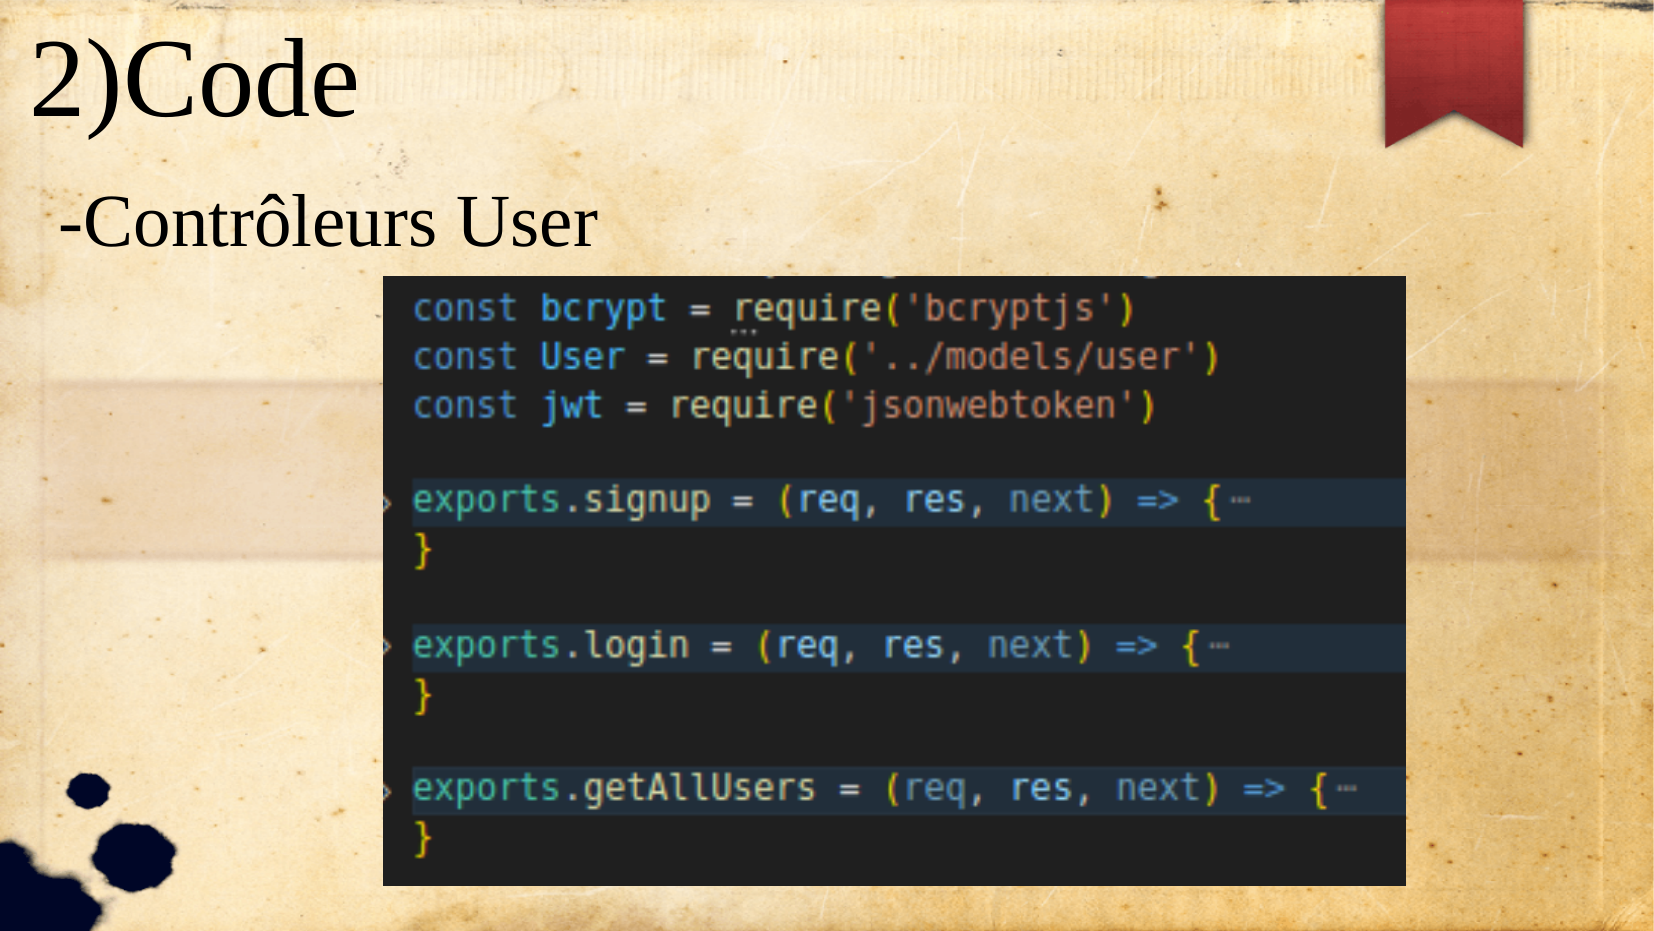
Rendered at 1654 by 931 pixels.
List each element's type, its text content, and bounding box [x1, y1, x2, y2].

title 2)Code [29, 0, 443, 158]
title -Contrôleurs User [59, 138, 709, 305]
picture [0, 0, 1654, 931]
